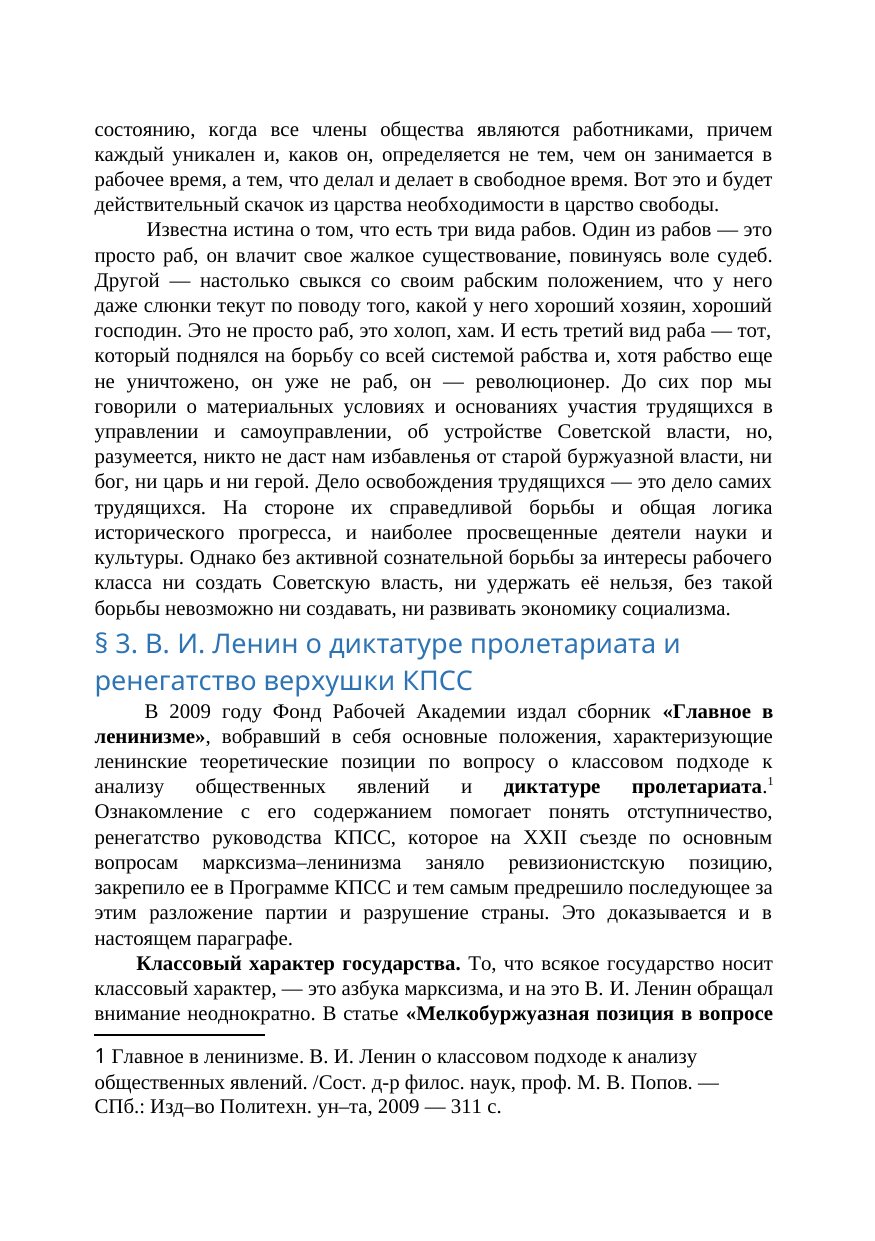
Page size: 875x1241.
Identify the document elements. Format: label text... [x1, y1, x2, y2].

text Известна истина о том, что есть три вида рабов. Один из рабов — это просто раб, он влачит свое жалкое существование, повинуясь воле судеб. Другой — настолько свыкся со своим рабским положением, что у него даже слюнки текут по поводу того, какой у него хороший хозяин, хороший господин. Это не просто раб, это холоп, хам. И есть третий вид раба — тот, который поднялся на борьбу со всей системой рабства и, хотя рабство еще не уничтожено, он уже не раб, он — революционер. До сих пор мы говорили о материальных условиях и основаниях участия трудящихся в управлении и самоуправлении, об устройстве Советской власти, но, разумеется, никто не даст нам избавленья от старой буржуазной власти, ни бог, ни царь и ни герой. Дело освобождения трудящихся — это дело самих трудящихся. На стороне их справедливой борьбы и общая логика исторического прогресса, и наиболее просвещенные деятели науки и культуры. Однако без активной сознательной борьбы за интересы рабочего класса ни создать Советскую власть, ни удержать её нельзя, без такой борьбы невозможно ни создавать, ни развивать экономику социализма. [94, 217, 773, 619]
text состоянию, когда все члены общества являются работниками, причем каждый уникален и, каков он, определяется не тем, чем он занимается в рабочее время, а тем, что делал и делает в свободное время. Вот это и будет действительный скачок из царства необходимости в царство свободы. [94, 117, 773, 216]
text В 2009 году Фонд Рабочей Академии издал сборник «Главное в ленинизме», вобравший в себя основные положения, характеризующие ленинские теоретические позиции по вопросу о классовом подходе к анализу общественных явлений и диктатуре пролетариата. Ознакомление с его содержанием помогает понять отступничество, ренегатство руководства КПСС, которое на XXII съезде по основным вопросам марксизма–ленинизма заняло ревизионистскую позицию, закрепило ее в Программе КПСС и тем самым предрешило последующее за этим разложение партии и разрушение страны. Это доказывается и в настоящем параграфе. [94, 699, 773, 949]
text Классовый характер государства. То, что всякое государство носит классовый характер, — это азбука марксизма, и на это В. И. Ленин обращал внимание неоднократно. В статье «Мелкобуржуазная позиция в вопросе [94, 951, 773, 1025]
text Главное в ленинизме. В. И. Ленин о классовом подходе к анализу общественных явлений. /Сост. д-р филос. наук, проф. М. В. Попов. — СПб.: Изд–во Политехн. ун–та, 2009 — 311 с. [94, 1041, 773, 1118]
subtitle § 3. В. И. Ленин о диктатуре пролетариата и ренегатство верхушки КПСС [94, 625, 773, 699]
